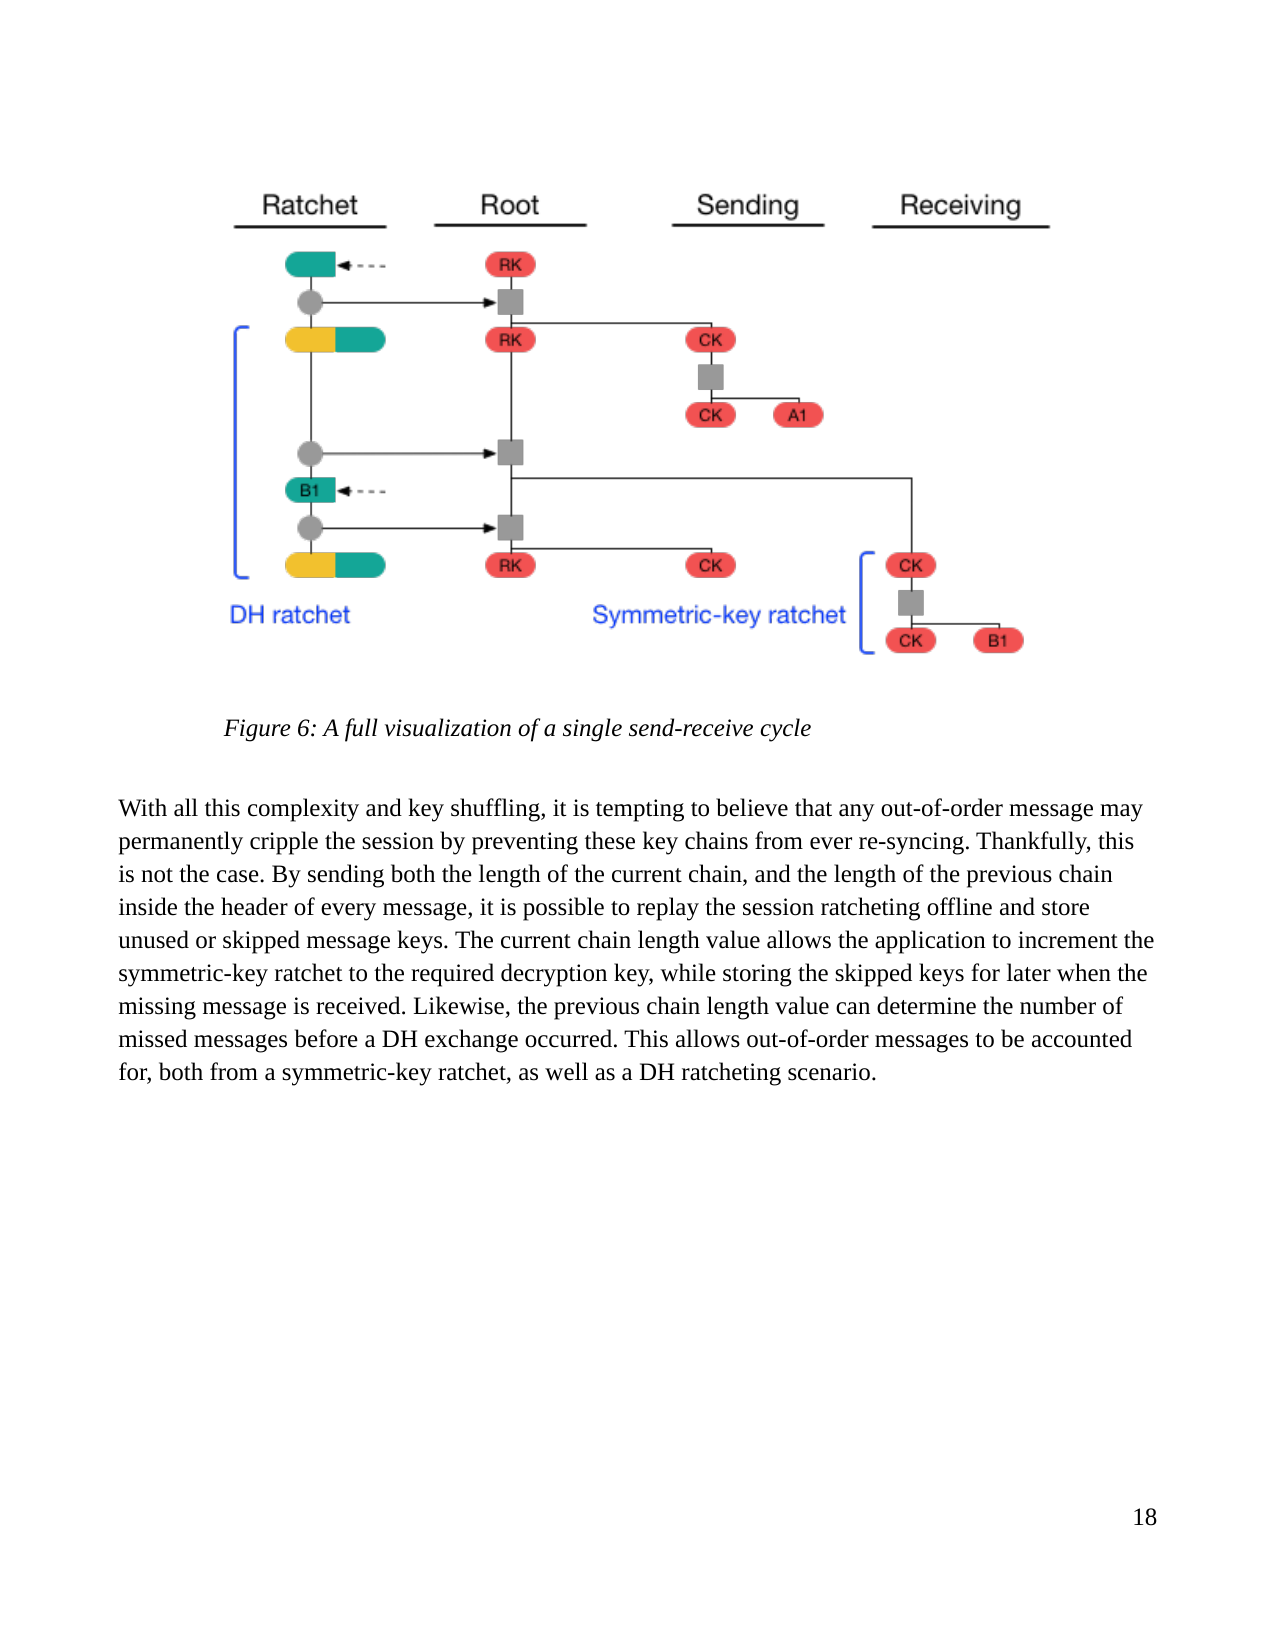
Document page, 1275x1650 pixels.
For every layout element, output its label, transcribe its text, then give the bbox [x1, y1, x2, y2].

picture [223, 130, 1052, 708]
text Figure 6: A full visualization of a single send-receive cycle [223, 708, 1052, 741]
text With all this complexity and key shuffling, it is tempting to believe that any out-of-order message may permanently cripple the session by preventing these key chains from ever re-syncing. Thankfully, this is not the case. By sending both the length of the current chain, and the length of the previous chain inside the header of every message, it is possible to replay the session ratcheting offline and store unused or skipped message keys. The current chain length value allows the application to increment the symmetric-key ratchet to the required decryption key, while storing the skipped keys for later when the missing message is received. Likewise, the previous chain length value can determine the number of missed messages before a DH exchange occurred. This allows out-of-order messages to be accounted for, both from a symmetric-key ratchet, as well as a DH ratcheting scenario. [118, 793, 1157, 1086]
